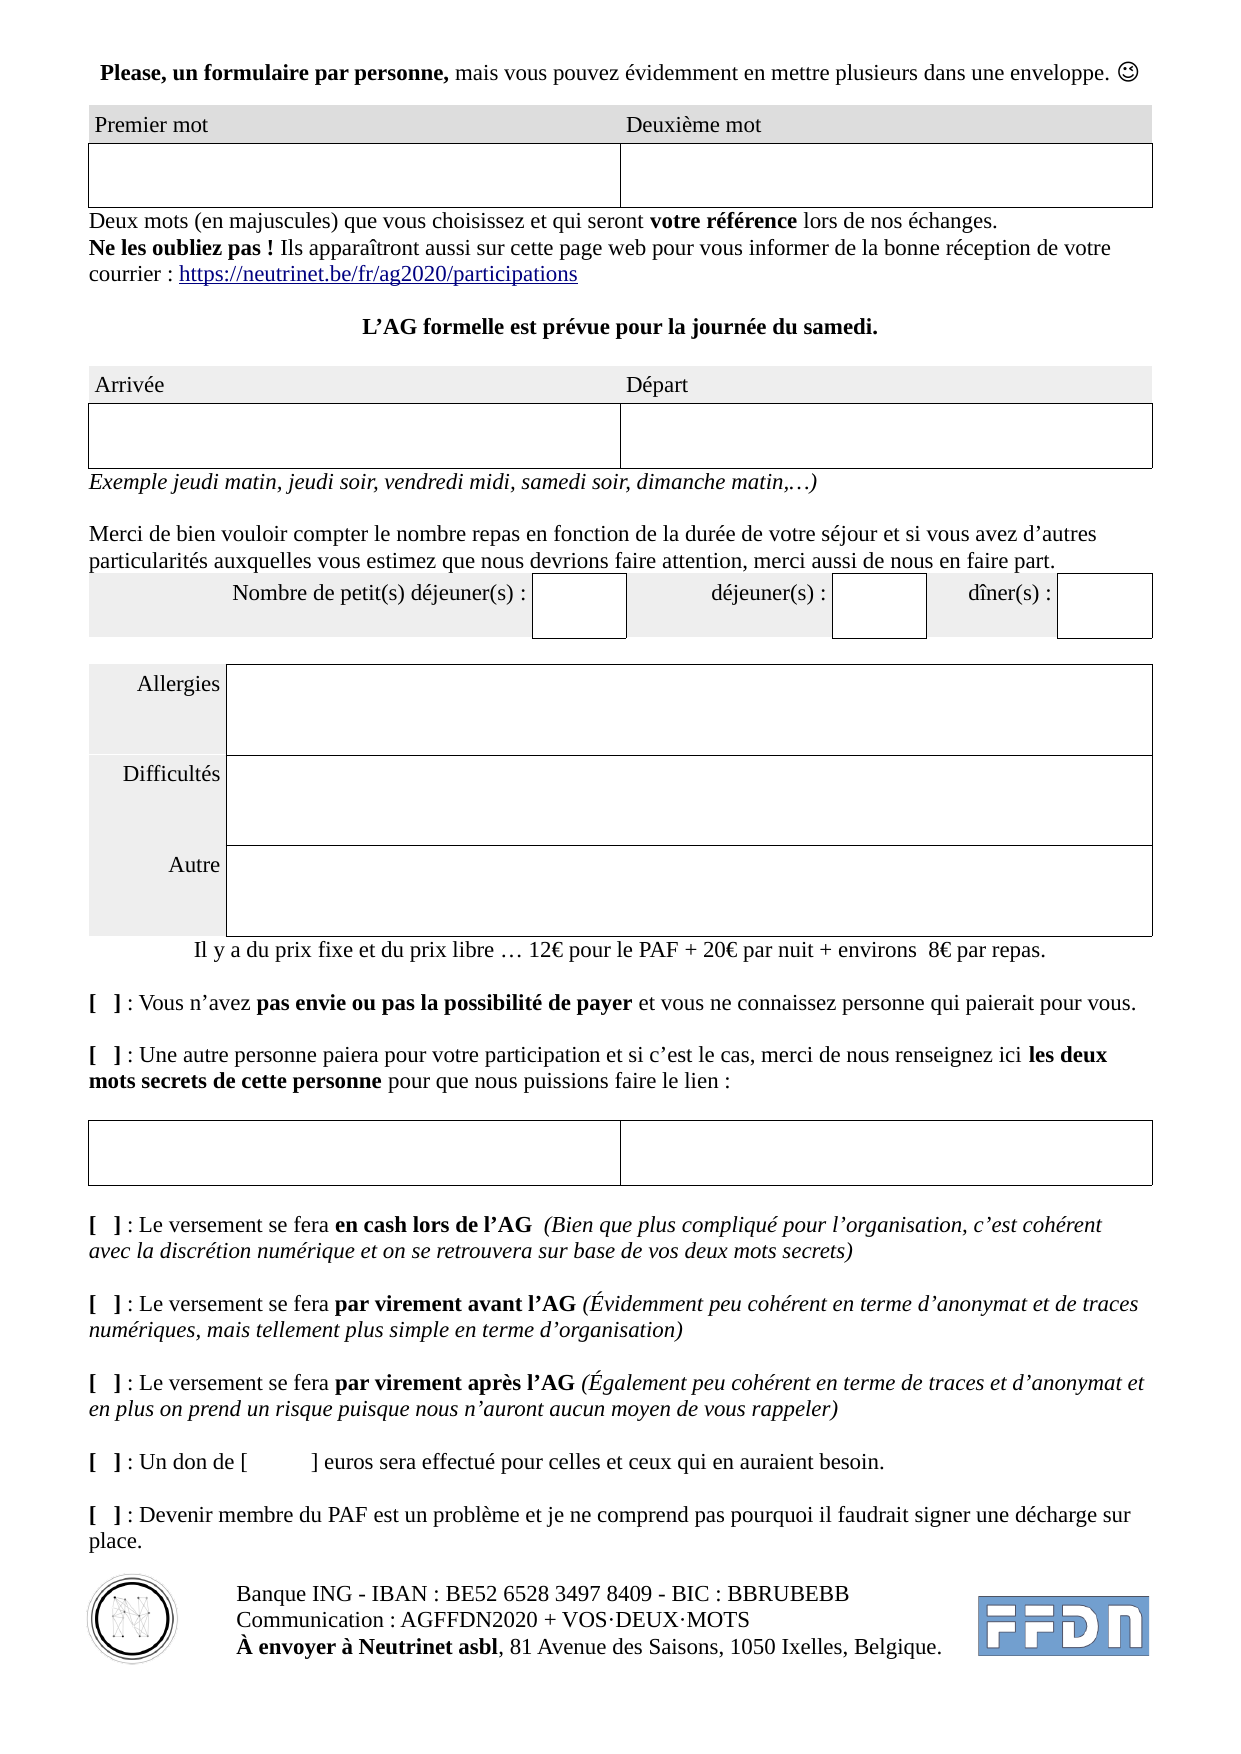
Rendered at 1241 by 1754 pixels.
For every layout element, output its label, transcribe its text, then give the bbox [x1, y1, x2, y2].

table_header Allergies [89, 664, 226, 754]
table_header [89, 1121, 620, 1184]
table_cell Difficultés [89, 755, 226, 845]
table_header Deuxième mot [620, 105, 1152, 143]
picture [85, 1572, 179, 1665]
table_header dîner(s) : [927, 573, 1057, 637]
text [ ] : Le versement se fera en cash lors de l’AG (Bien que plus compliqué pour l’organisation, c’est cohérent avec la discrétion numérique et on se retrouvera sur base de vos deux mots secrets) [88, 1211, 1152, 1264]
text [ ] : Une autre personne paiera pour votre participation et si c’est le cas, merci de nous renseignez ici les deux mots secrets de cette personne pour que nous puissions faire le lien : [88, 1041, 1152, 1094]
text Please, un formulaire par personne, mais vous pouvez évidemment en mettre plusieurs dans une enveloppe. 😉 [88, 59, 1152, 85]
table_header Premier mot [89, 105, 620, 143]
text Communication : AGFFDN2020 + VOS·DEUX·MOTS [236, 1606, 978, 1633]
table_header Arrivée [89, 366, 620, 403]
table_header Départ [620, 366, 1152, 403]
text [ ] : Devenir membre du PAF est un problème et je ne comprend pas pourquoi il faudrait signer une décharge sur place. [88, 1501, 1152, 1554]
text Banque ING - IBAN : BE52 6528 3497 8409 - BIC : BBRUBEBB [236, 1580, 1152, 1606]
text [ ] : Vous n’avez pas envie ou pas la possibilité de payer et vous ne connaissez personne qui paierait pour vous. [88, 988, 1152, 1015]
text L’AG formelle est prévue pour la journée du samedi. [88, 313, 1152, 339]
table_header [227, 665, 1152, 754]
table_cell [89, 144, 620, 207]
table_cell [621, 404, 1152, 468]
table_header Nombre de petit(s) déjeuner(s) : [89, 573, 532, 637]
text Exemple jeudi matin, jeudi soir, vendredi midi, samedi soir, dimanche matin,…) [88, 469, 1152, 494]
table_header [621, 1121, 1152, 1184]
table_cell [621, 144, 1152, 207]
picture [978, 1596, 1150, 1656]
text Il y a du prix fixe et du prix libre … 12€ pour le PAF + 20€ par nuit + environs 8€ par repas. [88, 936, 1152, 962]
table_header déjeuner(s) : [627, 573, 832, 637]
text Merci de bien vouloir compter le nombre repas en fonction de la durée de votre séjour et si vous avez d’autres particularités auxquelles vous estimez que nous devrions faire attention, merci aussi de nous en faire part. [88, 520, 1152, 573]
text Deux mots (en majuscules) que vous choisissez et qui seront votre référence lors de nos échanges. Ne les oubliez pas ! Ils apparaîtront aussi sur cette page web pour vous informer de la bonne réception de votre courrier : https://neutrinet.be/fr/ag2020/participations [88, 208, 1152, 286]
table_cell [89, 404, 620, 468]
text [ ] : Le versement se fera par virement avant l’AG (Évidemment peu cohérent en terme d’anonymat et de traces numériques, mais tellement plus simple en terme d’organisation) [88, 1290, 1152, 1343]
table_header [833, 574, 926, 637]
table_cell [227, 756, 1152, 845]
table_cell [227, 846, 1152, 936]
table_header [1058, 574, 1152, 637]
text [ ] : Un don de [ ] euros sera effectué pour celles et ceux qui en auraient besoin. [88, 1448, 1152, 1474]
table_cell Autre [89, 845, 226, 936]
table_header [533, 574, 626, 637]
text À envoyer à Neutrinet asbl, 81 Avenue des Saisons, 1050 Ixelles, Belgique. [236, 1633, 1152, 1659]
text [ ] : Le versement se fera par virement après l’AG (Également peu cohérent en terme de traces et d’anonymat et en plus on prend un risque puisque nous n’auront aucun moyen de vous rappeler) [88, 1369, 1152, 1422]
